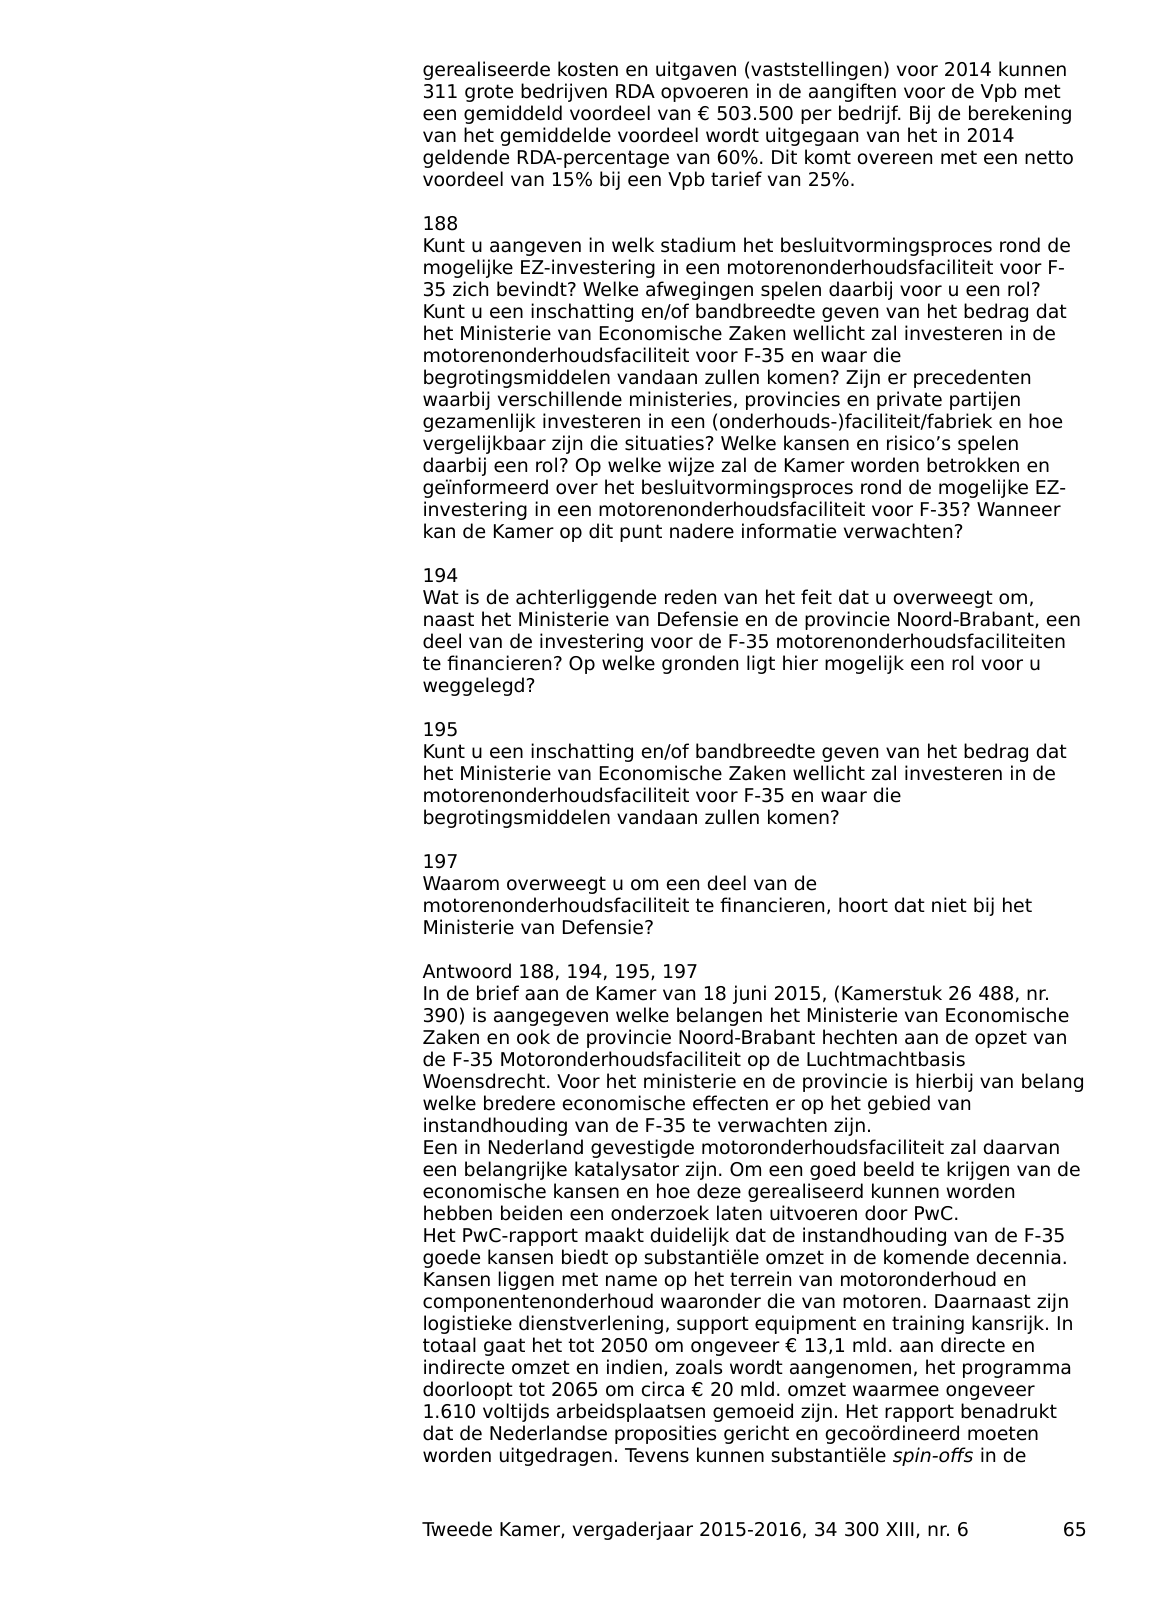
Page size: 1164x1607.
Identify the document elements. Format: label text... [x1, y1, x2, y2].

text 195 [422, 719, 1087, 741]
text Wat is de achterliggende reden van het feit dat u overweegt om, naast het Ministerie van Defensie en de provincie Noord-Brabant, een deel van de investering voor de F-35 motorenonderhoudsfaciliteiten te financieren? Op welke gronden ligt hier mogelijk een rol voor u weggelegd? [422, 587, 1087, 697]
text 194 [422, 565, 1087, 587]
text gerealiseerde kosten en uitgaven (vaststellingen) voor 2014 kunnen 311 grote bedrijven RDA opvoeren in de aangiften voor de Vpb met een gemiddeld voordeel van € 503.500 per bedrijf. Bij de berekening van het gemiddelde voordeel wordt uitgegaan van het in 2014 geldende RDA-percentage van 60%. Dit komt overeen met een netto voordeel van 15% bij een Vpb tarief van 25%. [422, 59, 1087, 191]
text Kunt u aangeven in welk stadium het besluitvormingsproces rond de mogelijke EZ-investering in een motorenonderhoudsfaciliteit voor F-35 zich bevindt? Welke afwegingen spelen daarbij voor u een rol? Kunt u een inschatting en/of bandbreedte geven van het bedrag dat het Ministerie van Economische Zaken wellicht zal investeren in de motorenonderhoudsfaciliteit voor F-35 en waar die begrotingsmiddelen vandaan zullen komen? Zijn er precedenten waarbij verschillende ministeries, provincies en private partijen gezamenlijk investeren in een (onderhouds-)faciliteit/fabriek en hoe vergelijkbaar zijn die situaties? Welke kansen en risico’s spelen daarbij een rol? Op welke wijze zal de Kamer worden betrokken en geïnformeerd over het besluitvormingsproces rond de mogelijke EZ-investering in een motorenonderhoudsfaciliteit voor F-35? Wanneer kan de Kamer op dit punt nadere informatie verwachten? [422, 235, 1087, 543]
text 197 [422, 851, 1087, 873]
text Antwoord 188, 194, 195, 197 [422, 961, 1087, 983]
text Kunt u een inschatting en/of bandbreedte geven van het bedrag dat het Ministerie van Economische Zaken wellicht zal investeren in de motorenonderhoudsfaciliteit voor F-35 en waar die begrotingsmiddelen vandaan zullen komen? [422, 741, 1087, 829]
text Waarom overweegt u om een deel van de motorenonderhoudsfaciliteit te financieren, hoort dat niet bij het Ministerie van Defensie? [422, 873, 1087, 939]
text 188 [422, 213, 1087, 235]
text Een in Nederland gevestigde motoronderhoudsfaciliteit zal daarvan een belangrijke katalysator zijn. Om een goed beeld te krijgen van de economische kansen en hoe deze gerealiseerd kunnen worden hebben beiden een onderzoek laten uitvoeren door PwC. [422, 1137, 1087, 1225]
text Het PwC-rapport maakt duidelijk dat de instandhouding van de F-35 goede kansen biedt op substantiële omzet in de komende decennia. Kansen liggen met name op het terrein van motoronderhoud en componentenonderhoud waaronder die van motoren. Daarnaast zijn logistieke dienstverlening, support equipment en training kansrijk. In totaal gaat het tot 2050 om ongeveer € 13,1 mld. aan directe en indirecte omzet en indien, zoals wordt aangenomen, het programma doorloopt tot 2065 om circa € 20 mld. omzet waarmee ongeveer 1.610 voltijds arbeidsplaatsen gemoeid zijn. Het rapport benadrukt dat de Nederlandse proposities gericht en gecoördineerd moeten worden uitgedragen. Tevens kunnen substantiële spin-offs in de [422, 1225, 1087, 1467]
text In de brief aan de Kamer van 18 juni 2015, (Kamerstuk 26 488, nr. 390) is aangegeven welke belangen het Ministerie van Economische Zaken en ook de provincie Noord-Brabant hechten aan de opzet van de F-35 Motoronderhoudsfaciliteit op de Luchtmachtbasis Woensdrecht. Voor het ministerie en de provincie is hierbij van belang welke bredere economische effecten er op het gebied van instandhouding van de F-35 te verwachten zijn. [422, 983, 1087, 1137]
